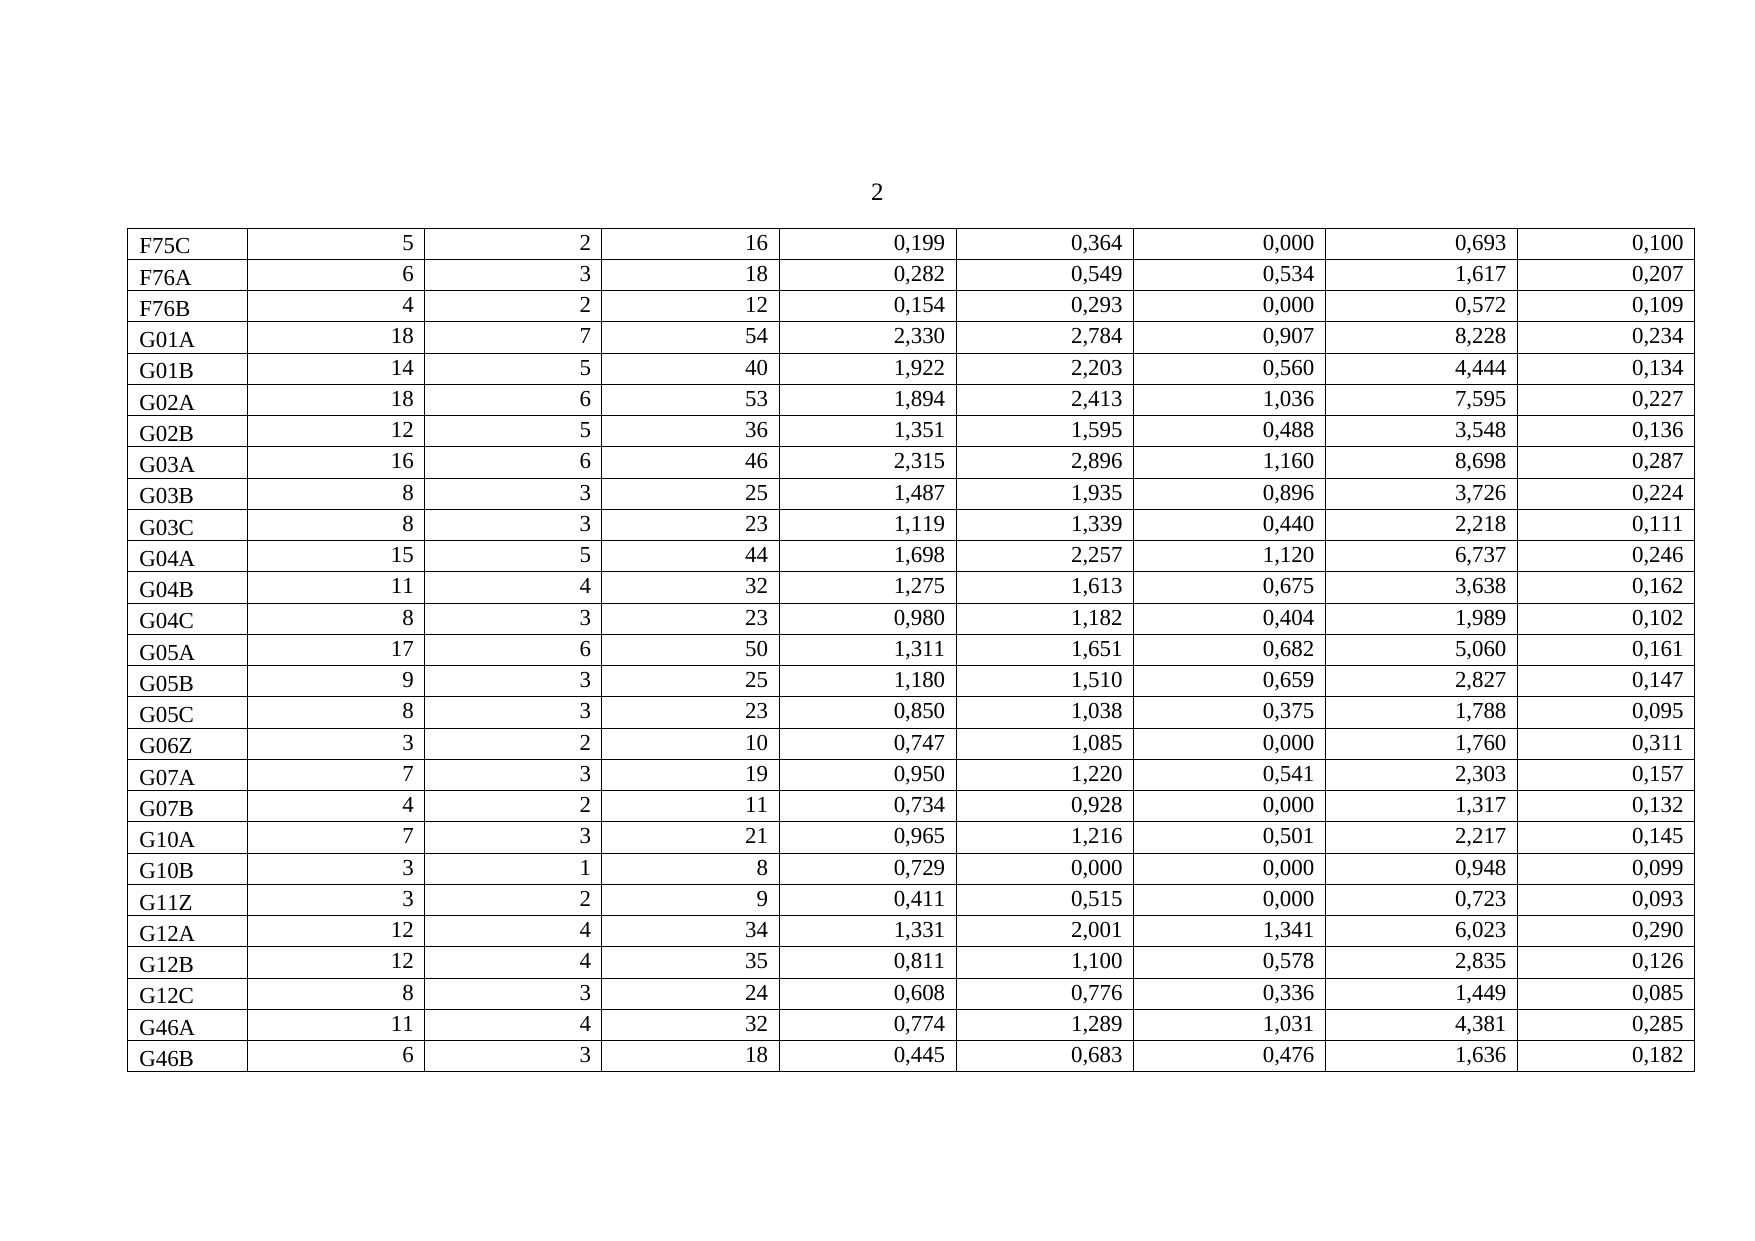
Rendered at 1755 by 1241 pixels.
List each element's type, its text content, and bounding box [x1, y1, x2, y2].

table_cell 3 [248, 854, 424, 884]
table_cell G04B [128, 572, 247, 602]
table_cell 6 [425, 447, 601, 477]
table_cell 6 [248, 1041, 424, 1071]
table_cell 7,595 [1326, 385, 1517, 415]
table_cell 0,147 [1518, 666, 1694, 696]
table_cell 4 [425, 1010, 601, 1040]
table_cell 0,287 [1518, 447, 1694, 477]
table_cell G01B [128, 354, 247, 384]
table_cell 0,000 [1134, 854, 1325, 884]
table_cell 4,381 [1326, 1010, 1517, 1040]
table_cell 1,331 [780, 916, 956, 946]
table_cell G01A [128, 322, 247, 352]
table_cell 0,000 [1134, 291, 1325, 321]
table_cell 15 [248, 541, 424, 571]
table_cell 0,000 [957, 854, 1133, 884]
table_cell 1,036 [1134, 385, 1325, 415]
table_cell F76A [128, 260, 247, 290]
table_cell 2,303 [1326, 760, 1517, 790]
table_cell G46B [128, 1041, 247, 1071]
table_cell G11Z [128, 885, 247, 915]
table_cell 2 [425, 885, 601, 915]
table_cell 1,339 [957, 510, 1133, 540]
table_cell 1,085 [957, 729, 1133, 759]
table_cell 8 [248, 979, 424, 1009]
table_cell 3 [425, 822, 601, 852]
table_cell G07A [128, 760, 247, 790]
table_cell 1,341 [1134, 916, 1325, 946]
table_cell 0,157 [1518, 760, 1694, 790]
table_cell 35 [602, 947, 779, 977]
table_cell 12 [248, 416, 424, 446]
table_cell 11 [602, 791, 779, 821]
table_cell 0,132 [1518, 791, 1694, 821]
table_cell 18 [248, 322, 424, 352]
table_cell 9 [248, 666, 424, 696]
table_cell 1,100 [957, 947, 1133, 977]
table_cell 3 [425, 697, 601, 727]
table_cell 0,608 [780, 979, 956, 1009]
table_cell 2,827 [1326, 666, 1517, 696]
table_cell 2 [425, 291, 601, 321]
table_cell 3 [425, 479, 601, 509]
table_cell 0,111 [1518, 510, 1694, 540]
table_cell 7 [248, 822, 424, 852]
table_cell 11 [248, 1010, 424, 1040]
table_cell G02A [128, 385, 247, 415]
table_cell 0,734 [780, 791, 956, 821]
table_cell G04C [128, 604, 247, 634]
table_cell 2,218 [1326, 510, 1517, 540]
table_cell 32 [602, 1010, 779, 1040]
table_cell 4 [425, 572, 601, 602]
table_cell 2,330 [780, 322, 956, 352]
table_cell 1,031 [1134, 1010, 1325, 1040]
table_cell 36 [602, 416, 779, 446]
table_cell 5 [248, 229, 424, 259]
table_cell 16 [248, 447, 424, 477]
table_cell 0,161 [1518, 635, 1694, 665]
table_cell 0,199 [780, 229, 956, 259]
table_cell 50 [602, 635, 779, 665]
table_cell 46 [602, 447, 779, 477]
table_cell 0,000 [1134, 729, 1325, 759]
table_cell G03C [128, 510, 247, 540]
table_cell 3 [425, 666, 601, 696]
table_cell 0,683 [957, 1041, 1133, 1071]
table_cell 1,180 [780, 666, 956, 696]
table_cell 23 [602, 604, 779, 634]
table_cell 3 [425, 510, 601, 540]
table_cell 1,636 [1326, 1041, 1517, 1071]
table_cell 2 [425, 791, 601, 821]
table_cell 1,182 [957, 604, 1133, 634]
table_cell 1,487 [780, 479, 956, 509]
table_cell 24 [602, 979, 779, 1009]
table_cell 5 [425, 416, 601, 446]
table_cell G10A [128, 822, 247, 852]
table_cell 0,234 [1518, 322, 1694, 352]
table_cell 2,203 [957, 354, 1133, 384]
table_cell 2 [425, 729, 601, 759]
table_cell 2,835 [1326, 947, 1517, 977]
table_cell 23 [602, 510, 779, 540]
table_cell 23 [602, 697, 779, 727]
table_cell 1,922 [780, 354, 956, 384]
table_cell 21 [602, 822, 779, 852]
table_cell 40 [602, 354, 779, 384]
table_cell 8 [602, 854, 779, 884]
table_cell 0,085 [1518, 979, 1694, 1009]
table_cell 3,726 [1326, 479, 1517, 509]
table_cell 0,224 [1518, 479, 1694, 509]
table_cell 4 [248, 791, 424, 821]
table_cell 2,413 [957, 385, 1133, 415]
table_cell 10 [602, 729, 779, 759]
table_cell 0,723 [1326, 885, 1517, 915]
table_cell 2,784 [957, 322, 1133, 352]
table_cell 0,928 [957, 791, 1133, 821]
table_cell 0,896 [1134, 479, 1325, 509]
table_cell 0,293 [957, 291, 1133, 321]
table_cell 0,182 [1518, 1041, 1694, 1071]
table_cell 0,000 [1134, 791, 1325, 821]
table_cell G46A [128, 1010, 247, 1040]
table_cell 5 [425, 354, 601, 384]
table_cell 0,560 [1134, 354, 1325, 384]
table_cell 2,217 [1326, 822, 1517, 852]
table_cell 0,572 [1326, 291, 1517, 321]
table_cell 1,289 [957, 1010, 1133, 1040]
table_cell 0,659 [1134, 666, 1325, 696]
table_cell 3 [248, 885, 424, 915]
table_cell 54 [602, 322, 779, 352]
table_cell 2,257 [957, 541, 1133, 571]
table_cell 1,449 [1326, 979, 1517, 1009]
table_cell 1,510 [957, 666, 1133, 696]
table_cell 0,549 [957, 260, 1133, 290]
table_cell 1,651 [957, 635, 1133, 665]
table_cell 18 [602, 1041, 779, 1071]
table_cell 25 [602, 666, 779, 696]
table_cell 0,227 [1518, 385, 1694, 415]
table_cell 8,228 [1326, 322, 1517, 352]
table_cell 8 [248, 697, 424, 727]
table_cell 4 [248, 291, 424, 321]
table_cell 0,578 [1134, 947, 1325, 977]
table_cell G05B [128, 666, 247, 696]
table_cell G07B [128, 791, 247, 821]
table_cell 0,980 [780, 604, 956, 634]
table_cell 0,099 [1518, 854, 1694, 884]
table_cell 0,404 [1134, 604, 1325, 634]
table_cell 1,216 [957, 822, 1133, 852]
table_cell 0,476 [1134, 1041, 1325, 1071]
table_cell F76B [128, 291, 247, 321]
table_cell G12A [128, 916, 247, 946]
table_cell 0,102 [1518, 604, 1694, 634]
table_cell 18 [248, 385, 424, 415]
table_cell 8,698 [1326, 447, 1517, 477]
table_cell 0,290 [1518, 916, 1694, 946]
table_cell 4 [425, 947, 601, 977]
table_cell 1,760 [1326, 729, 1517, 759]
table_cell G05C [128, 697, 247, 727]
table_cell 4,444 [1326, 354, 1517, 384]
table_cell G12B [128, 947, 247, 977]
table_cell 0,000 [1134, 229, 1325, 259]
table_cell G03A [128, 447, 247, 477]
table_cell 0,501 [1134, 822, 1325, 852]
table_cell 34 [602, 916, 779, 946]
table_cell 1,935 [957, 479, 1133, 509]
table_cell 2 [425, 229, 601, 259]
table_cell 0,774 [780, 1010, 956, 1040]
table_cell 8 [248, 479, 424, 509]
table_cell 2,001 [957, 916, 1133, 946]
table_cell 0,375 [1134, 697, 1325, 727]
table_cell 1,351 [780, 416, 956, 446]
table_cell 19 [602, 760, 779, 790]
table_cell G06Z [128, 729, 247, 759]
table_cell 1,613 [957, 572, 1133, 602]
table_cell 0,109 [1518, 291, 1694, 321]
table_cell 6,737 [1326, 541, 1517, 571]
table_cell 0,965 [780, 822, 956, 852]
table_cell 12 [602, 291, 779, 321]
table_cell G02B [128, 416, 247, 446]
table_cell 1,038 [957, 697, 1133, 727]
table_cell G10B [128, 854, 247, 884]
table_cell 0,411 [780, 885, 956, 915]
table_cell G12C [128, 979, 247, 1009]
table_cell 0,336 [1134, 979, 1325, 1009]
table_cell 0,162 [1518, 572, 1694, 602]
table_cell 17 [248, 635, 424, 665]
table_cell 3 [425, 979, 601, 1009]
table_cell 1,275 [780, 572, 956, 602]
table_cell 1 [425, 854, 601, 884]
table_cell 0,285 [1518, 1010, 1694, 1040]
table_cell 0,488 [1134, 416, 1325, 446]
table_cell 1,788 [1326, 697, 1517, 727]
table_cell 6,023 [1326, 916, 1517, 946]
table_cell 0,541 [1134, 760, 1325, 790]
table_cell F75C [128, 229, 247, 259]
table_cell 12 [248, 947, 424, 977]
table_cell 0,445 [780, 1041, 956, 1071]
table_cell 18 [602, 260, 779, 290]
table_cell 8 [248, 604, 424, 634]
table_cell G05A [128, 635, 247, 665]
table_cell 14 [248, 354, 424, 384]
table_cell 0,000 [1134, 885, 1325, 915]
table_cell 3 [425, 760, 601, 790]
table_cell 53 [602, 385, 779, 415]
table_cell 0,950 [780, 760, 956, 790]
table_cell 0,747 [780, 729, 956, 759]
table_cell 0,095 [1518, 697, 1694, 727]
table_cell 6 [425, 635, 601, 665]
table_cell G04A [128, 541, 247, 571]
table_cell 1,120 [1134, 541, 1325, 571]
table_cell 3 [425, 604, 601, 634]
table_cell 3,638 [1326, 572, 1517, 602]
table_cell 0,850 [780, 697, 956, 727]
table_cell 8 [248, 510, 424, 540]
table_cell 1,119 [780, 510, 956, 540]
table_cell 5 [425, 541, 601, 571]
table_cell 32 [602, 572, 779, 602]
table_cell 0,948 [1326, 854, 1517, 884]
table_cell 0,207 [1518, 260, 1694, 290]
table_cell 2,315 [780, 447, 956, 477]
table_cell 9 [602, 885, 779, 915]
table_cell 3 [425, 260, 601, 290]
table_cell 0,811 [780, 947, 956, 977]
table_cell 1,894 [780, 385, 956, 415]
table_cell 1,317 [1326, 791, 1517, 821]
table_cell 0,776 [957, 979, 1133, 1009]
table_cell 6 [425, 385, 601, 415]
table_cell 11 [248, 572, 424, 602]
table_cell 1,220 [957, 760, 1133, 790]
table_cell 3 [425, 1041, 601, 1071]
table_cell 0,311 [1518, 729, 1694, 759]
table_cell 7 [425, 322, 601, 352]
table_cell 1,617 [1326, 260, 1517, 290]
table_cell 6 [248, 260, 424, 290]
table_cell 2,896 [957, 447, 1133, 477]
table_cell 0,515 [957, 885, 1133, 915]
table_cell 0,364 [957, 229, 1133, 259]
table_cell 7 [248, 760, 424, 790]
table_cell 0,136 [1518, 416, 1694, 446]
table_cell 3 [248, 729, 424, 759]
table_cell 0,682 [1134, 635, 1325, 665]
table_cell 1,989 [1326, 604, 1517, 634]
table_cell 4 [425, 916, 601, 946]
table_cell 0,246 [1518, 541, 1694, 571]
table_cell 0,693 [1326, 229, 1517, 259]
table_cell 16 [602, 229, 779, 259]
table_cell 0,440 [1134, 510, 1325, 540]
table_cell 25 [602, 479, 779, 509]
table_cell 0,282 [780, 260, 956, 290]
table_cell 1,311 [780, 635, 956, 665]
table_cell 0,907 [1134, 322, 1325, 352]
table_cell 0,729 [780, 854, 956, 884]
table_cell 0,093 [1518, 885, 1694, 915]
table_cell 1,595 [957, 416, 1133, 446]
table_cell 0,675 [1134, 572, 1325, 602]
table_cell 0,126 [1518, 947, 1694, 977]
table_cell 44 [602, 541, 779, 571]
table_cell 0,145 [1518, 822, 1694, 852]
table_cell G03B [128, 479, 247, 509]
table_cell 0,100 [1518, 229, 1694, 259]
table_cell 1,698 [780, 541, 956, 571]
table_cell 1,160 [1134, 447, 1325, 477]
table_cell 0,154 [780, 291, 956, 321]
table_cell 5,060 [1326, 635, 1517, 665]
table_cell 3,548 [1326, 416, 1517, 446]
table_cell 12 [248, 916, 424, 946]
table_cell 0,134 [1518, 354, 1694, 384]
table_cell 0,534 [1134, 260, 1325, 290]
